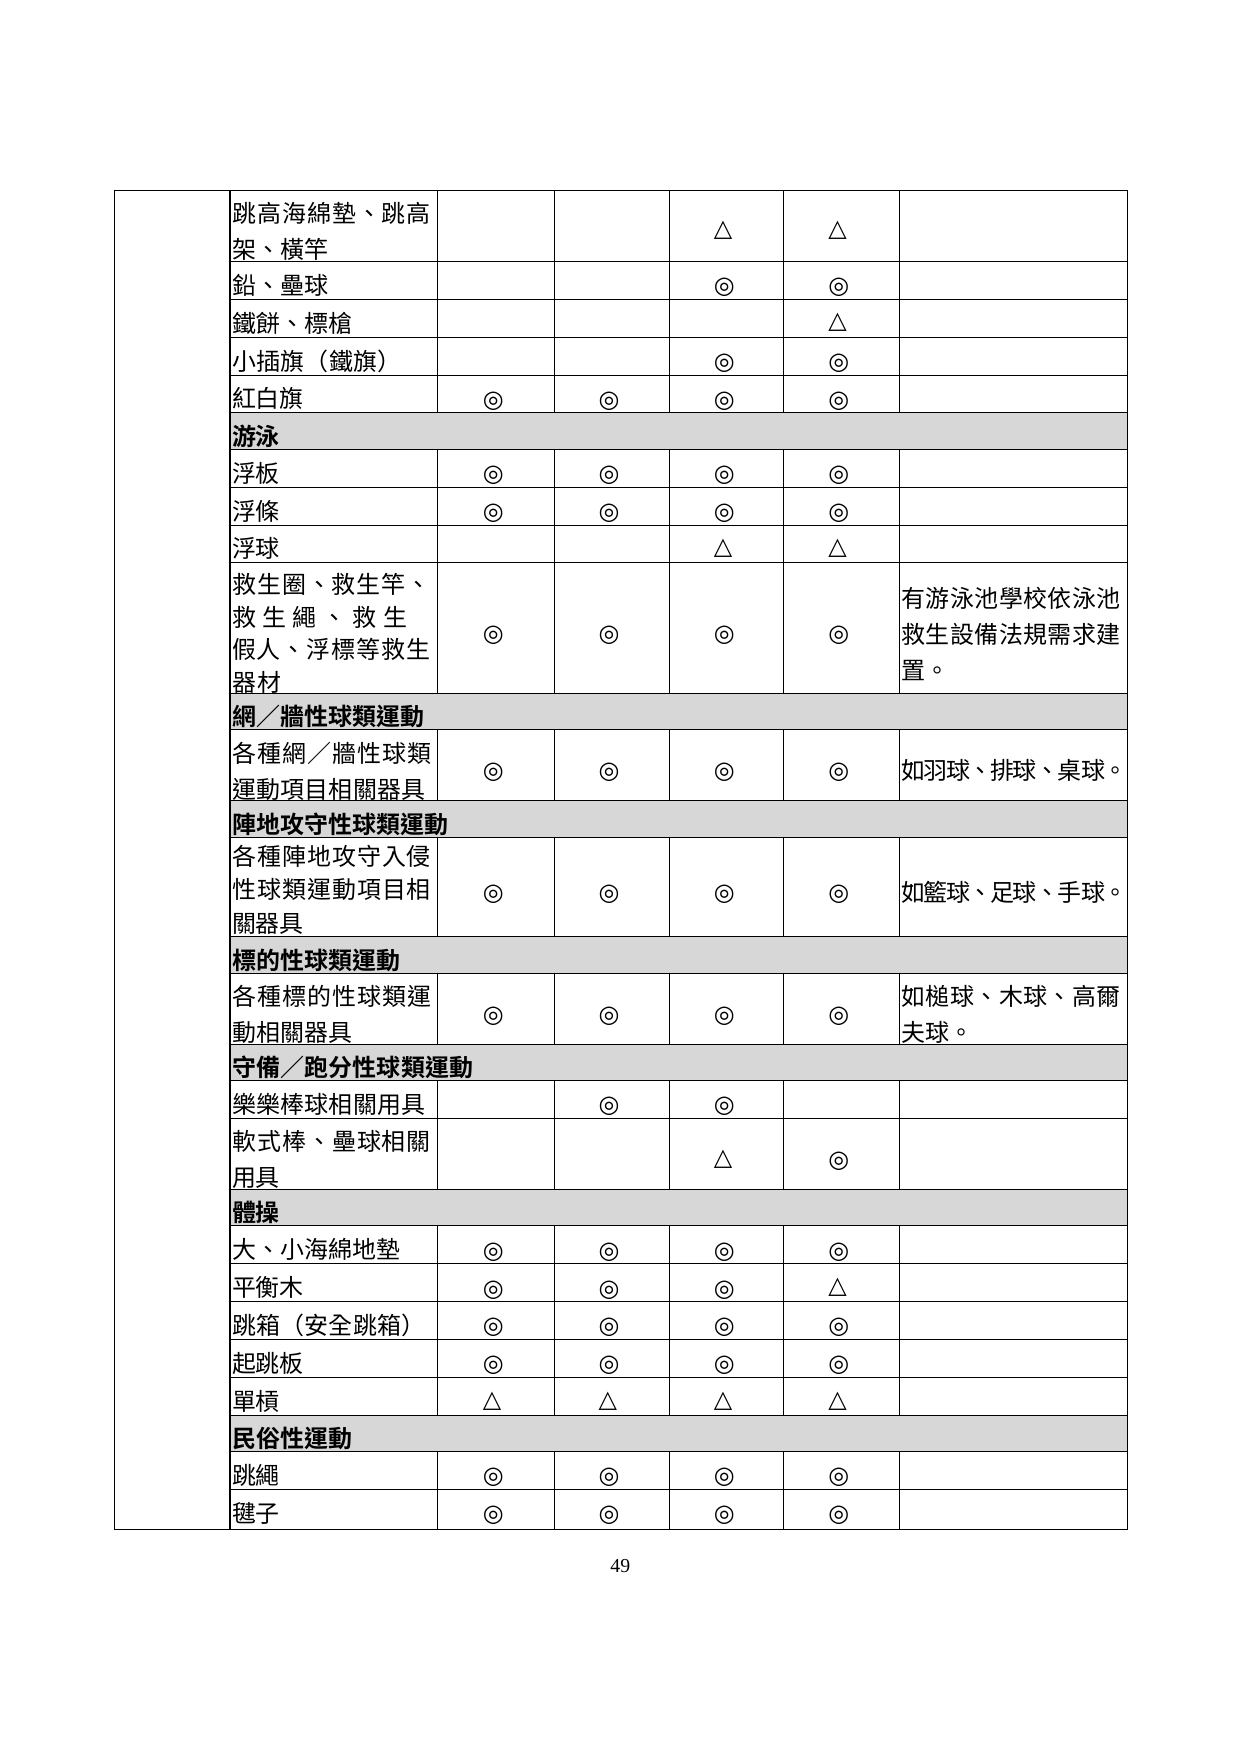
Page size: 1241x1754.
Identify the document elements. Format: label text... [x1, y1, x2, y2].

table_cell [900, 1081, 1127, 1118]
table_cell 各種網／牆性球類 運動項目相關器具 [231, 730, 437, 800]
table_cell 樂樂棒球相關用具 [231, 1081, 437, 1118]
table_cell [438, 1081, 554, 1118]
table_cell [900, 1452, 1127, 1489]
table_cell ◎ [555, 450, 669, 487]
table_cell [900, 1119, 1127, 1189]
table_cell ◎ [670, 1452, 783, 1489]
table_cell ◎ [784, 838, 899, 936]
table_cell ◎ [438, 1264, 554, 1301]
table_cell ◎ [670, 974, 783, 1044]
table_cell ◎ [438, 1226, 554, 1263]
table_cell 守備／跑分性球類運動 [231, 1045, 1127, 1080]
table_cell ◎ [438, 1340, 554, 1377]
table_cell 標的性球類運動 [231, 937, 1127, 973]
table_cell 平衡木 [231, 1264, 437, 1301]
table_cell ◎ [670, 1340, 783, 1377]
table_cell ◎ [438, 974, 554, 1044]
table_cell 網／牆性球類運動 [231, 694, 1127, 729]
table_cell △ [784, 1264, 899, 1301]
table_cell [900, 1264, 1127, 1301]
table_cell [900, 1226, 1127, 1263]
table_cell ◎ [670, 338, 783, 374]
table_cell ◎ [555, 1264, 669, 1301]
table_cell △ [670, 1378, 783, 1414]
table_cell ◎ [784, 262, 899, 299]
table_cell ◎ [784, 563, 899, 693]
table_cell △ [784, 300, 899, 337]
table_cell ◎ [555, 1081, 669, 1118]
table_cell 有游泳池學校依泳池救生設備法規需求建置。 [900, 563, 1127, 693]
table_cell 救生圈、救生竿、救 生 繩 、 救 生 假人、浮標等救生器材 [231, 563, 437, 693]
table_cell ◎ [784, 730, 899, 800]
table_cell ◎ [784, 974, 899, 1044]
table_cell △ [784, 1378, 899, 1414]
table_cell ◎ [670, 1081, 783, 1118]
table_cell [900, 1340, 1127, 1377]
table_cell 單槓 [231, 1378, 437, 1414]
table_cell ◎ [555, 376, 669, 412]
table_cell [900, 376, 1127, 412]
table_cell [900, 1490, 1127, 1528]
table_cell 各種陣地攻守入侵性球類運動項目相關器具 [231, 838, 437, 936]
table_cell ◎ [670, 838, 783, 936]
table_cell ◎ [438, 376, 554, 412]
table_cell 民俗性運動 [231, 1416, 1127, 1451]
table_cell 游泳 [231, 413, 1127, 449]
table_cell ◎ [784, 338, 899, 374]
table_cell [438, 1119, 554, 1189]
table_cell ◎ [670, 1302, 783, 1339]
table_cell [900, 338, 1127, 374]
table_cell [438, 526, 554, 562]
table_cell ◎ [438, 450, 554, 487]
table_cell ◎ [555, 1490, 669, 1528]
table_cell 各種標的性球類運 動相關器具 [231, 974, 437, 1044]
table_cell ◎ [555, 1340, 669, 1377]
text 49 [610, 1554, 1240, 1577]
table_cell ◎ [438, 563, 554, 693]
table_cell 如槌球、木球、高爾 夫球。 [900, 974, 1127, 1044]
table_cell ◎ [670, 1226, 783, 1263]
table_cell ◎ [438, 730, 554, 800]
table_header [115, 191, 229, 1528]
table_header [438, 191, 554, 261]
table_cell [900, 1302, 1127, 1339]
table_cell △ [555, 1378, 669, 1414]
table_cell ◎ [438, 1452, 554, 1489]
table_cell ◎ [555, 563, 669, 693]
table_cell [555, 526, 669, 562]
table_cell [555, 262, 669, 299]
table_cell 毽子 [231, 1490, 437, 1528]
table_cell 浮板 [231, 450, 437, 487]
table_cell [555, 338, 669, 374]
table_cell ◎ [784, 1302, 899, 1339]
table_cell [784, 1081, 899, 1118]
table_cell ◎ [555, 488, 669, 524]
table_cell 陣地攻守性球類運動 [231, 801, 1127, 837]
table_cell ◎ [784, 488, 899, 524]
table_cell ◎ [438, 1302, 554, 1339]
table_cell ◎ [438, 488, 554, 524]
table_cell 起跳板 [231, 1340, 437, 1377]
table_cell [438, 338, 554, 374]
table_cell ◎ [555, 1302, 669, 1339]
table_cell ◎ [555, 1452, 669, 1489]
table_cell 體操 [231, 1190, 1127, 1225]
table_cell [670, 300, 783, 337]
table_cell [900, 526, 1127, 562]
table_cell ◎ [784, 450, 899, 487]
table_cell ◎ [784, 1490, 899, 1528]
table_header [900, 191, 1127, 261]
table_cell ◎ [438, 1490, 554, 1528]
table_cell ◎ [784, 1226, 899, 1263]
table_cell ◎ [670, 376, 783, 412]
table_cell 如羽球、排球、桌球。 [900, 730, 1127, 800]
table_header [555, 191, 669, 261]
table_cell 浮球 [231, 526, 437, 562]
table_cell ◎ [670, 450, 783, 487]
table_cell [555, 300, 669, 337]
table_cell 浮條 [231, 488, 437, 524]
table_cell ◎ [670, 563, 783, 693]
table_cell △ [670, 1119, 783, 1189]
table_header 跳高海綿墊、跳高 架、橫竿 [231, 191, 437, 261]
table_cell △ [438, 1378, 554, 1414]
table_cell ◎ [784, 376, 899, 412]
table_header △ [670, 191, 783, 261]
table_cell 如籃球、足球、手球。 [900, 838, 1127, 936]
table_cell 跳繩 [231, 1452, 437, 1489]
table_cell [900, 262, 1127, 299]
table_cell [900, 450, 1127, 487]
table_cell [555, 1119, 669, 1189]
table_cell 大、小海綿地墊 [231, 1226, 437, 1263]
table_cell ◎ [438, 838, 554, 936]
table_cell [900, 300, 1127, 337]
table_cell ◎ [784, 1119, 899, 1189]
table_cell ◎ [784, 1452, 899, 1489]
table_cell ◎ [555, 974, 669, 1044]
table_cell ◎ [670, 262, 783, 299]
table_cell ◎ [784, 1340, 899, 1377]
table_cell 跳箱（安全跳箱） [231, 1302, 437, 1339]
table_cell ◎ [670, 1490, 783, 1528]
table_cell 小插旗（鐵旗） [231, 338, 437, 374]
table_cell 鉛、壘球 [231, 262, 437, 299]
table_cell ◎ [670, 1264, 783, 1301]
table_cell △ [670, 526, 783, 562]
table_cell ◎ [555, 730, 669, 800]
table_cell [438, 300, 554, 337]
table_cell ◎ [555, 838, 669, 936]
table_cell △ [784, 526, 899, 562]
table_header △ [784, 191, 899, 261]
table_cell 軟式棒、壘球相關 用具 [231, 1119, 437, 1189]
table_cell 鐵餅、標槍 [231, 300, 437, 337]
table_cell ◎ [555, 1226, 669, 1263]
table_cell [438, 262, 554, 299]
table_cell ◎ [670, 730, 783, 800]
table_cell [900, 488, 1127, 524]
table_cell 紅白旗 [231, 376, 437, 412]
table_cell ◎ [670, 488, 783, 524]
table_cell [900, 1378, 1127, 1414]
